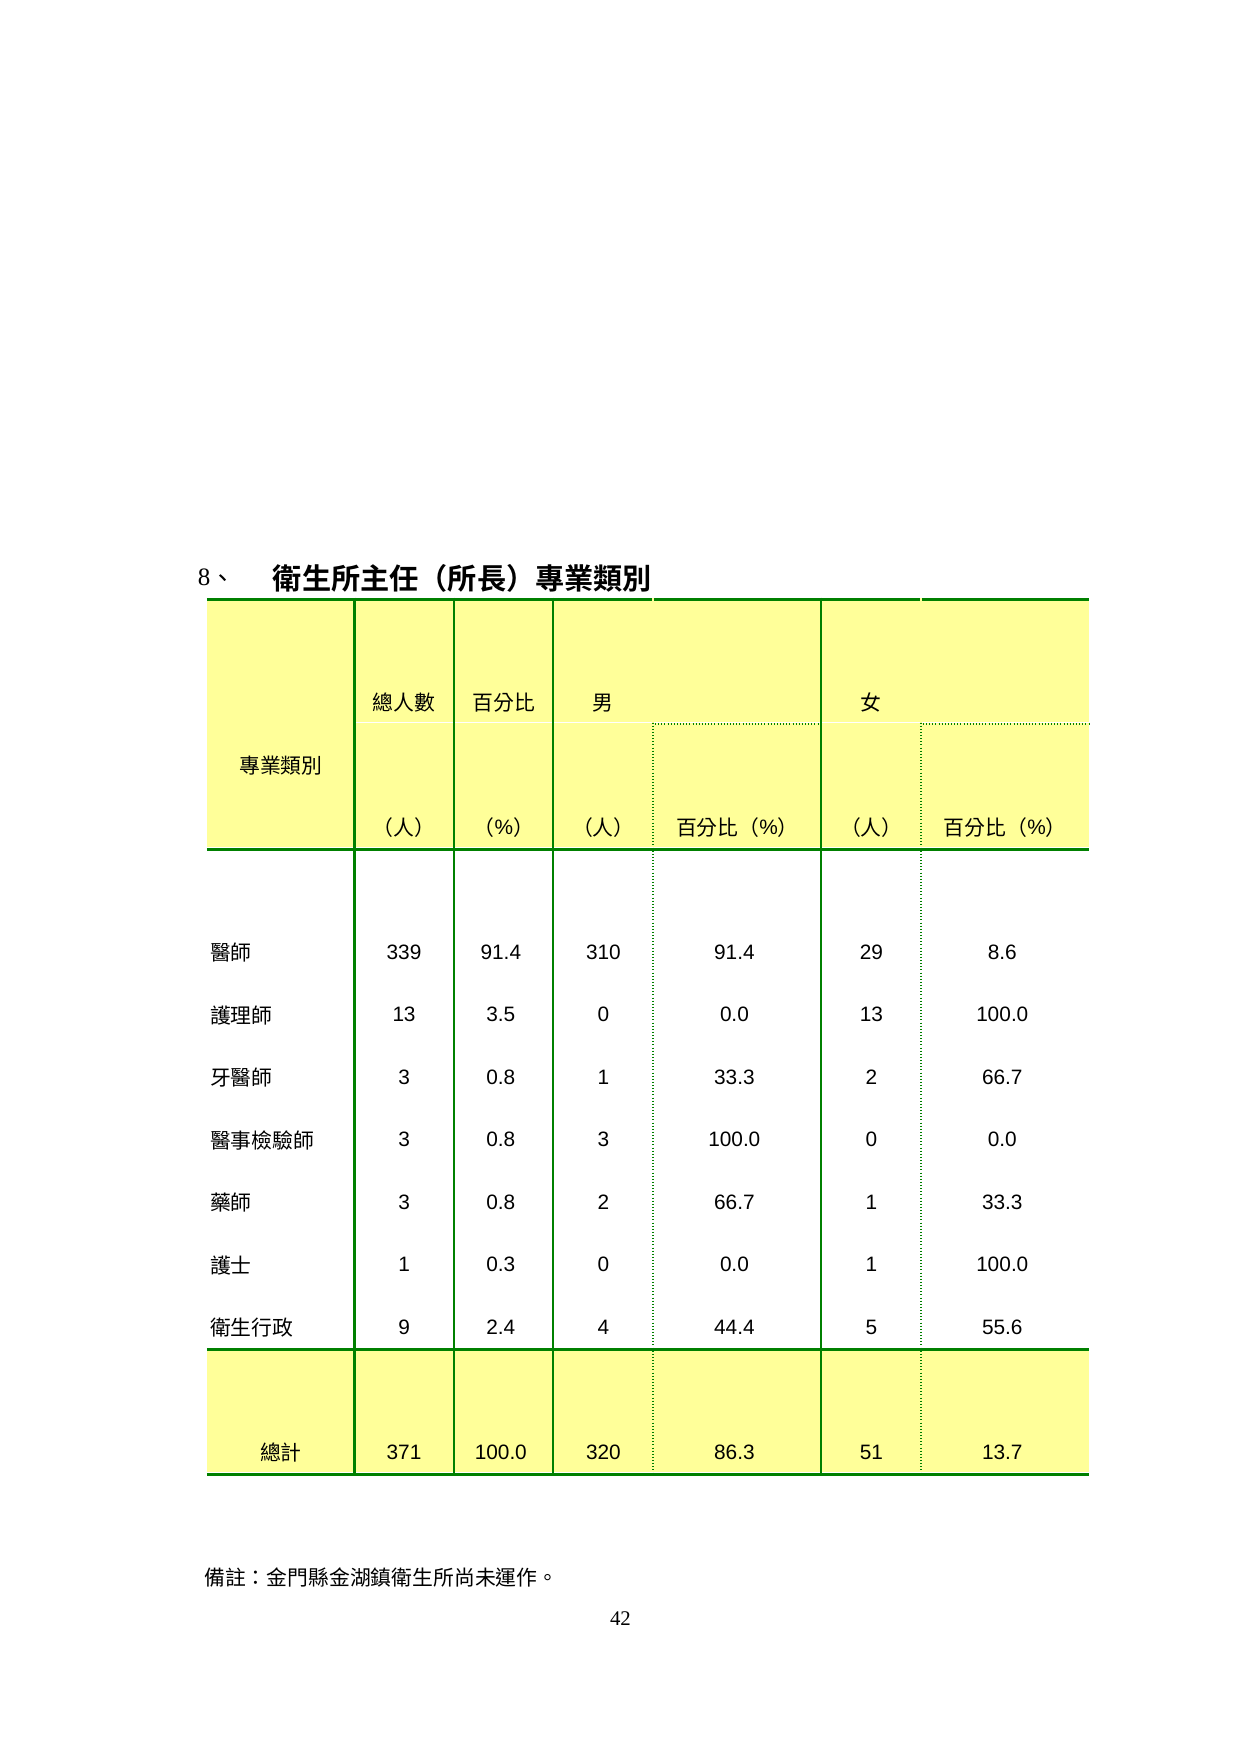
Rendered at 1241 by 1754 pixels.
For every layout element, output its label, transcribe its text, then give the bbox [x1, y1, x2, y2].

table_cell 44.4 [653, 1285, 820, 1347]
table_cell 醫師 [207, 851, 353, 972]
table_cell 總計 [207, 1351, 353, 1472]
table_cell 衛生行政 [207, 1285, 353, 1347]
table_cell 0.0 [653, 1223, 820, 1285]
table_cell 2 [554, 1160, 653, 1222]
table_cell 13 [356, 973, 453, 1035]
table_cell 5 [822, 1285, 921, 1347]
table_cell （人） [356, 723, 453, 847]
table_cell 91.4 [455, 851, 552, 972]
table_cell 3 [356, 1098, 453, 1160]
table_cell 33.3 [653, 1035, 820, 1097]
table_cell 100.0 [921, 973, 1089, 1035]
table_cell 1 [822, 1223, 921, 1285]
table_cell 護士 [207, 1223, 353, 1285]
table_cell 100.0 [455, 1351, 552, 1472]
table_cell （人） [822, 726, 921, 847]
text 備註：金門縣金湖鎮衛生所尚未運作。 [204, 1535, 1092, 1597]
table_cell 藥師 [207, 1160, 353, 1222]
table_cell 0.8 [455, 1098, 552, 1160]
table_cell 66.7 [653, 1160, 820, 1222]
table_cell 13 [822, 973, 921, 1035]
table_cell 0.8 [455, 1160, 552, 1222]
table_cell 1 [822, 1160, 921, 1222]
table_cell 1 [356, 1223, 453, 1285]
table_header [654, 601, 820, 722]
table_cell 4 [554, 1285, 653, 1347]
table_cell （人） [554, 726, 653, 847]
table_cell 100.0 [653, 1098, 820, 1160]
table_cell 牙醫師 [207, 1035, 353, 1097]
table_cell 0 [822, 1098, 921, 1160]
table_cell 3 [356, 1160, 453, 1222]
table_cell 3 [356, 1035, 453, 1097]
table_cell 310 [554, 851, 653, 972]
table_header 百分比 [455, 601, 552, 722]
table_header 男 [554, 601, 652, 722]
table_cell （%） [455, 723, 552, 847]
table_cell 86.3 [653, 1351, 820, 1472]
table_cell 3.5 [455, 973, 552, 1035]
table_cell 55.6 [921, 1285, 1089, 1347]
table_cell 33.3 [921, 1160, 1089, 1222]
table_header [922, 601, 1089, 722]
table_cell 9 [356, 1285, 453, 1347]
table_cell 百分比（%） [921, 723, 1089, 847]
table_cell 1 [554, 1035, 653, 1097]
table_cell 339 [356, 851, 453, 972]
table_cell 51 [822, 1351, 921, 1472]
table_cell 護理師 [207, 973, 353, 1035]
table_cell 醫事檢驗師 [207, 1098, 353, 1160]
table_cell 0.0 [653, 973, 820, 1035]
table_cell 8.6 [921, 851, 1089, 972]
table_cell 2.4 [455, 1285, 552, 1347]
table_cell 2 [822, 1035, 921, 1097]
table_cell 371 [356, 1351, 453, 1472]
table_cell 百分比（%） [653, 723, 820, 847]
table_cell 66.7 [921, 1035, 1089, 1097]
table_cell 0.0 [921, 1098, 1089, 1160]
table_cell 91.4 [653, 851, 820, 972]
list 衛生所主任（所長）專業類別 [198, 535, 1092, 597]
table_cell 13.7 [921, 1351, 1089, 1472]
table_cell 29 [822, 851, 921, 972]
table_cell 0.3 [455, 1223, 552, 1285]
table_cell 320 [554, 1351, 653, 1472]
table_header 女 [822, 601, 920, 722]
table_cell 100.0 [921, 1223, 1089, 1285]
table_cell 3 [554, 1098, 653, 1160]
table_header 總人數 [356, 601, 453, 722]
table_header 專業類別 [207, 601, 353, 847]
table_cell 0 [554, 973, 653, 1035]
table_cell 0 [554, 1223, 653, 1285]
table_cell 0.8 [455, 1035, 552, 1097]
